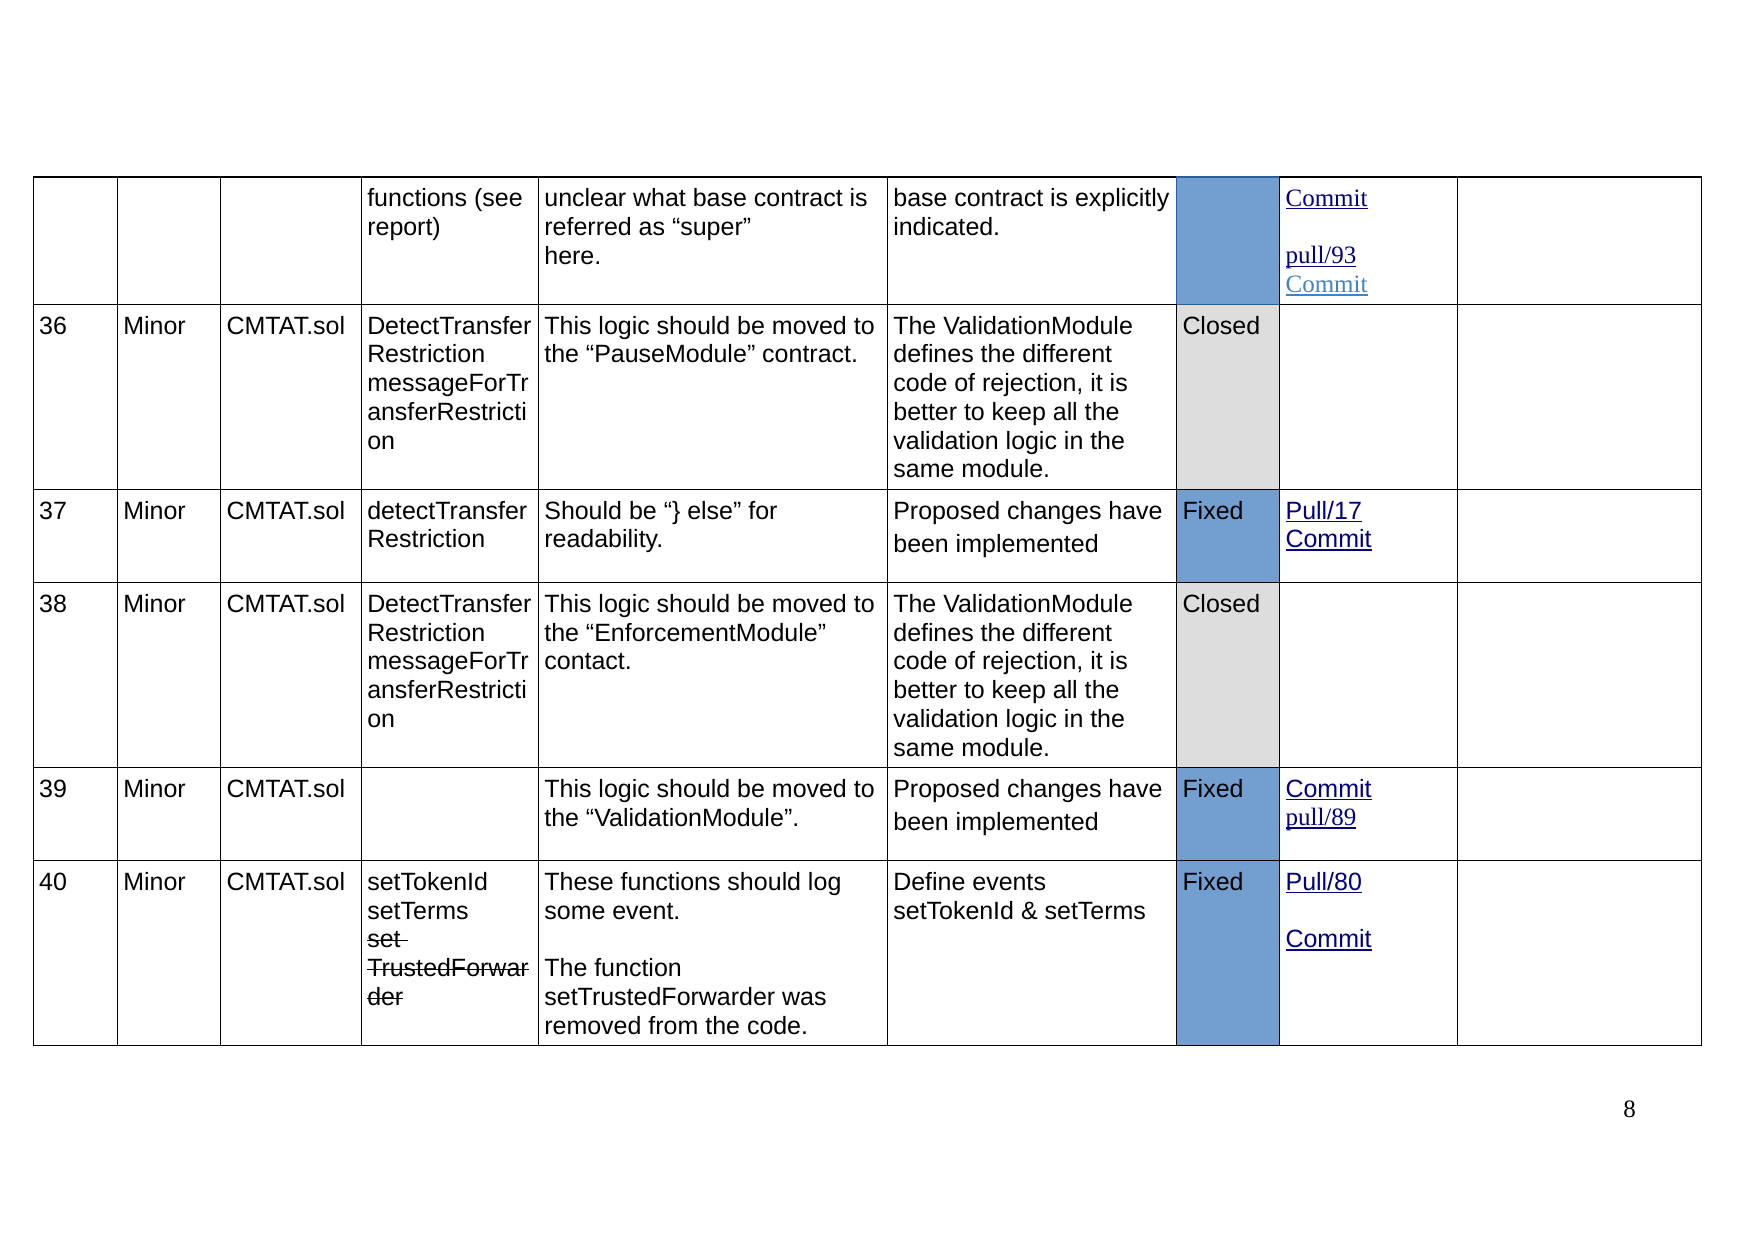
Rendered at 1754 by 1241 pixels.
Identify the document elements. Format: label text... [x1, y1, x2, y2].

table_cell [1458, 305, 1701, 489]
table_cell [1177, 178, 1279, 304]
table_cell functions (see report) [362, 178, 538, 304]
table_cell unclear what base contract is referred as “super” here. [539, 178, 887, 304]
table_cell setTokenId setTerms set TrustedForwarder [362, 861, 538, 1045]
table_cell Closed [1177, 305, 1279, 489]
table_cell Minor [118, 583, 220, 767]
table_cell Pull/17 Commit [1280, 490, 1457, 582]
table_cell Proposed changes have been implemented [888, 768, 1176, 860]
table_cell Fixed [1177, 490, 1279, 582]
table_cell [1458, 490, 1701, 582]
table_cell This logic should be moved to the “PauseModule” contract. [539, 305, 887, 489]
table_cell [1458, 178, 1701, 304]
table_cell 39 [34, 768, 117, 860]
table_cell This logic should be moved to the “EnforcementModule” contact. [539, 583, 887, 767]
table_cell Fixed [1177, 861, 1279, 1045]
table_cell This logic should be moved to the “ValidationModule”. [539, 768, 887, 860]
table_cell [118, 178, 220, 304]
table_cell Minor [118, 305, 220, 489]
table_cell [1280, 583, 1457, 767]
table_cell Define events setTokenId & setTerms [888, 861, 1176, 1045]
table_cell 36 [34, 305, 117, 489]
table_cell The ValidationModule defines the different code of rejection, it is better to keep all the validation logic in the same module. [888, 583, 1176, 767]
table_cell CMTAT.sol [221, 861, 361, 1045]
table_cell CMTAT.sol [221, 305, 361, 489]
table_cell CMTAT.sol [221, 768, 361, 860]
table_cell Proposed changes have been implemented [888, 490, 1176, 582]
table_cell Minor [118, 861, 220, 1045]
table_cell These functions should log some event. The function setTrustedForwarder was removed from the code. [539, 861, 887, 1045]
table_cell Pull/80 Commit [1280, 861, 1457, 1045]
table_cell detectTransferRestriction [362, 490, 538, 582]
table_cell Should be “} else” for readability. [539, 490, 887, 582]
table_cell Commit pull/93 Commit [1280, 178, 1457, 304]
table_cell [34, 178, 117, 304]
table_cell 38 [34, 583, 117, 767]
table_cell The ValidationModule defines the different code of rejection, it is better to keep all the validation logic in the same module. [888, 305, 1176, 489]
table_cell Closed [1177, 583, 1279, 767]
table_cell [1280, 305, 1457, 489]
table_cell DetectTransferRestriction messageForTransferRestriction [362, 583, 538, 767]
table_cell CMTAT.sol [221, 583, 361, 767]
table_cell [1458, 861, 1701, 1045]
table_cell [1458, 583, 1701, 767]
table_cell CMTAT.sol [221, 490, 361, 582]
table_cell Minor [118, 768, 220, 860]
table_cell DetectTransferRestriction messageForTransferRestriction [362, 305, 538, 489]
table_cell [1458, 768, 1701, 860]
table_cell Minor [118, 490, 220, 582]
table_cell Fixed [1177, 768, 1279, 860]
table_cell 37 [34, 490, 117, 582]
table_cell 40 [34, 861, 117, 1045]
table_cell [221, 178, 361, 304]
table_cell base contract is explicitly indicated. [888, 178, 1176, 304]
table_cell Commit pull/89 [1280, 768, 1457, 860]
table_cell [362, 768, 538, 860]
